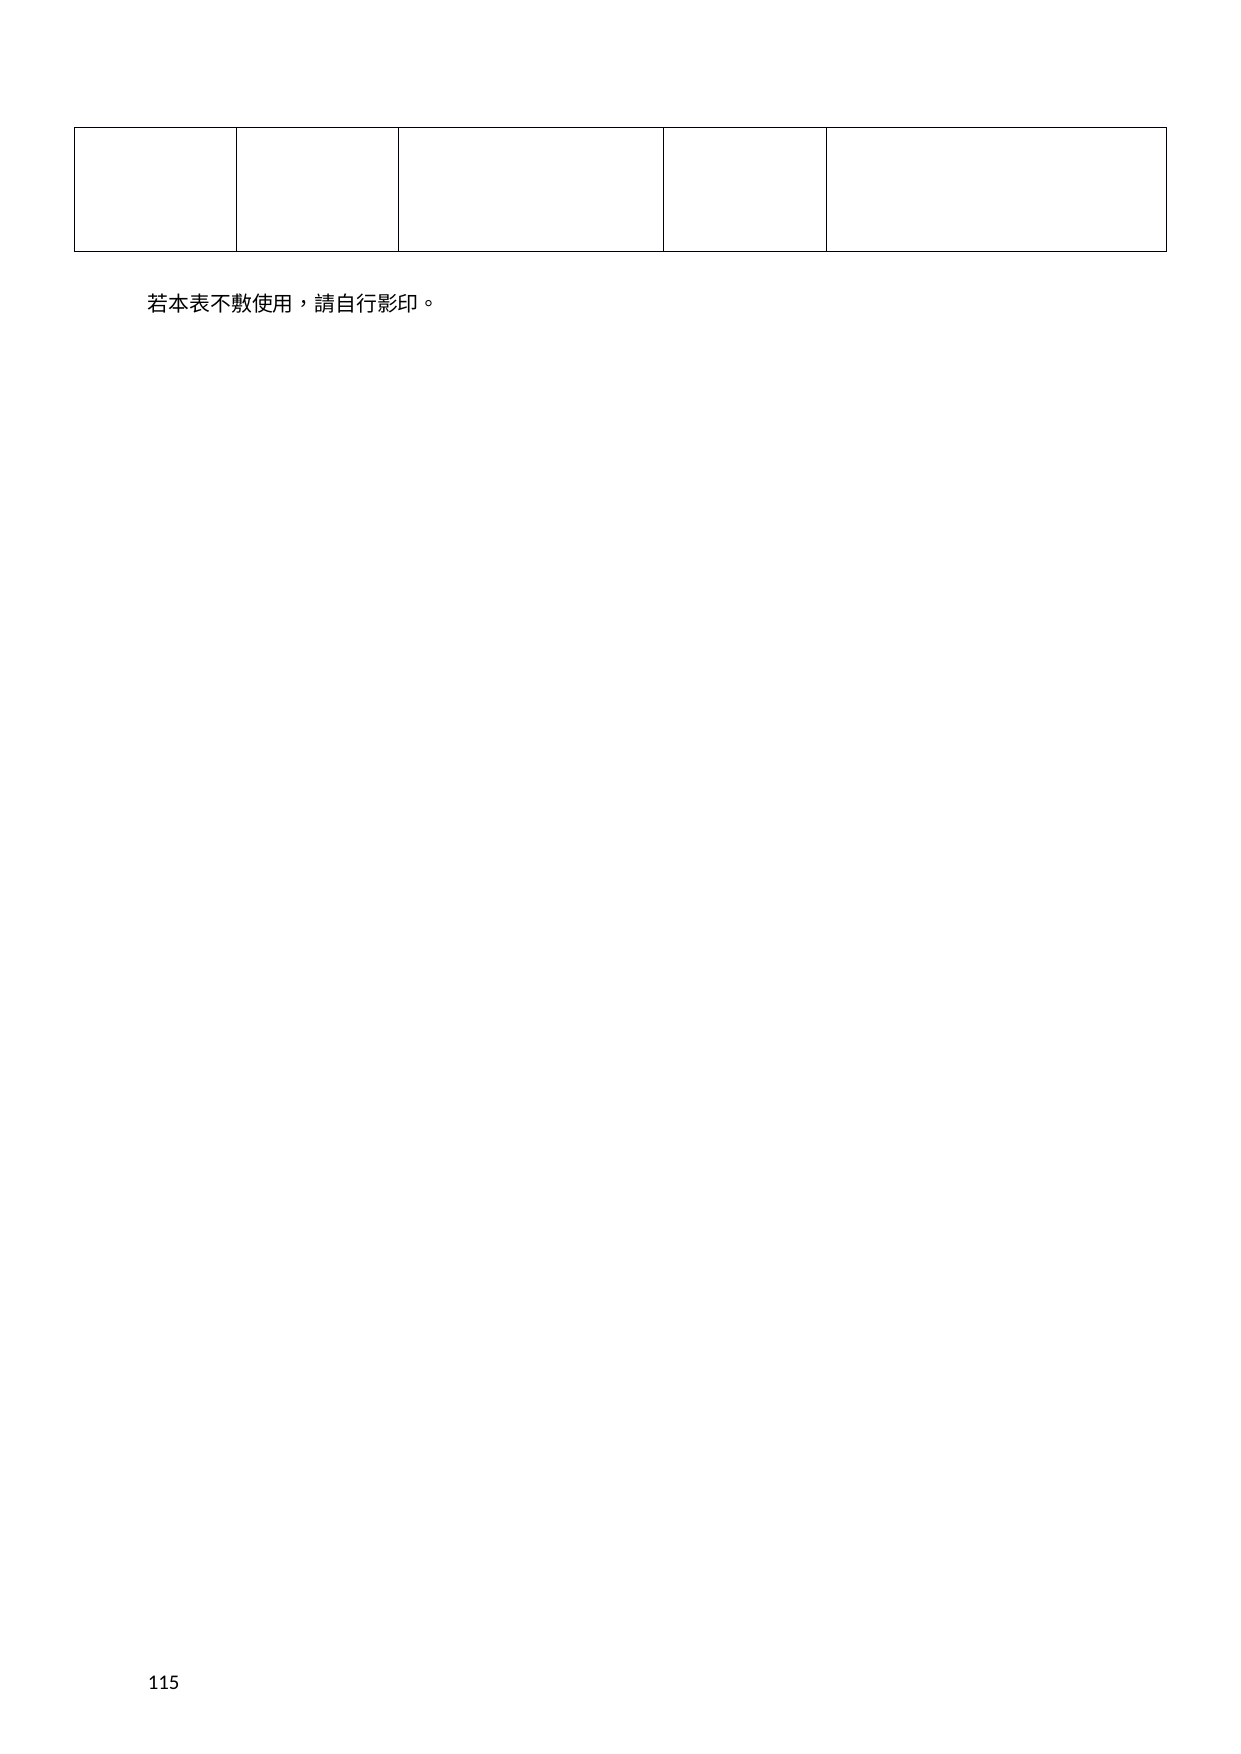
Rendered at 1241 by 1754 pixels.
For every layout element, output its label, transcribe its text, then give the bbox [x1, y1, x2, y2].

text 若本表不敷使用，請自行影印。 [148, 277, 1092, 314]
table_cell [237, 128, 398, 251]
table_cell [399, 128, 663, 251]
table_cell [827, 128, 1166, 251]
table_cell [75, 128, 236, 251]
table_cell [664, 128, 826, 251]
